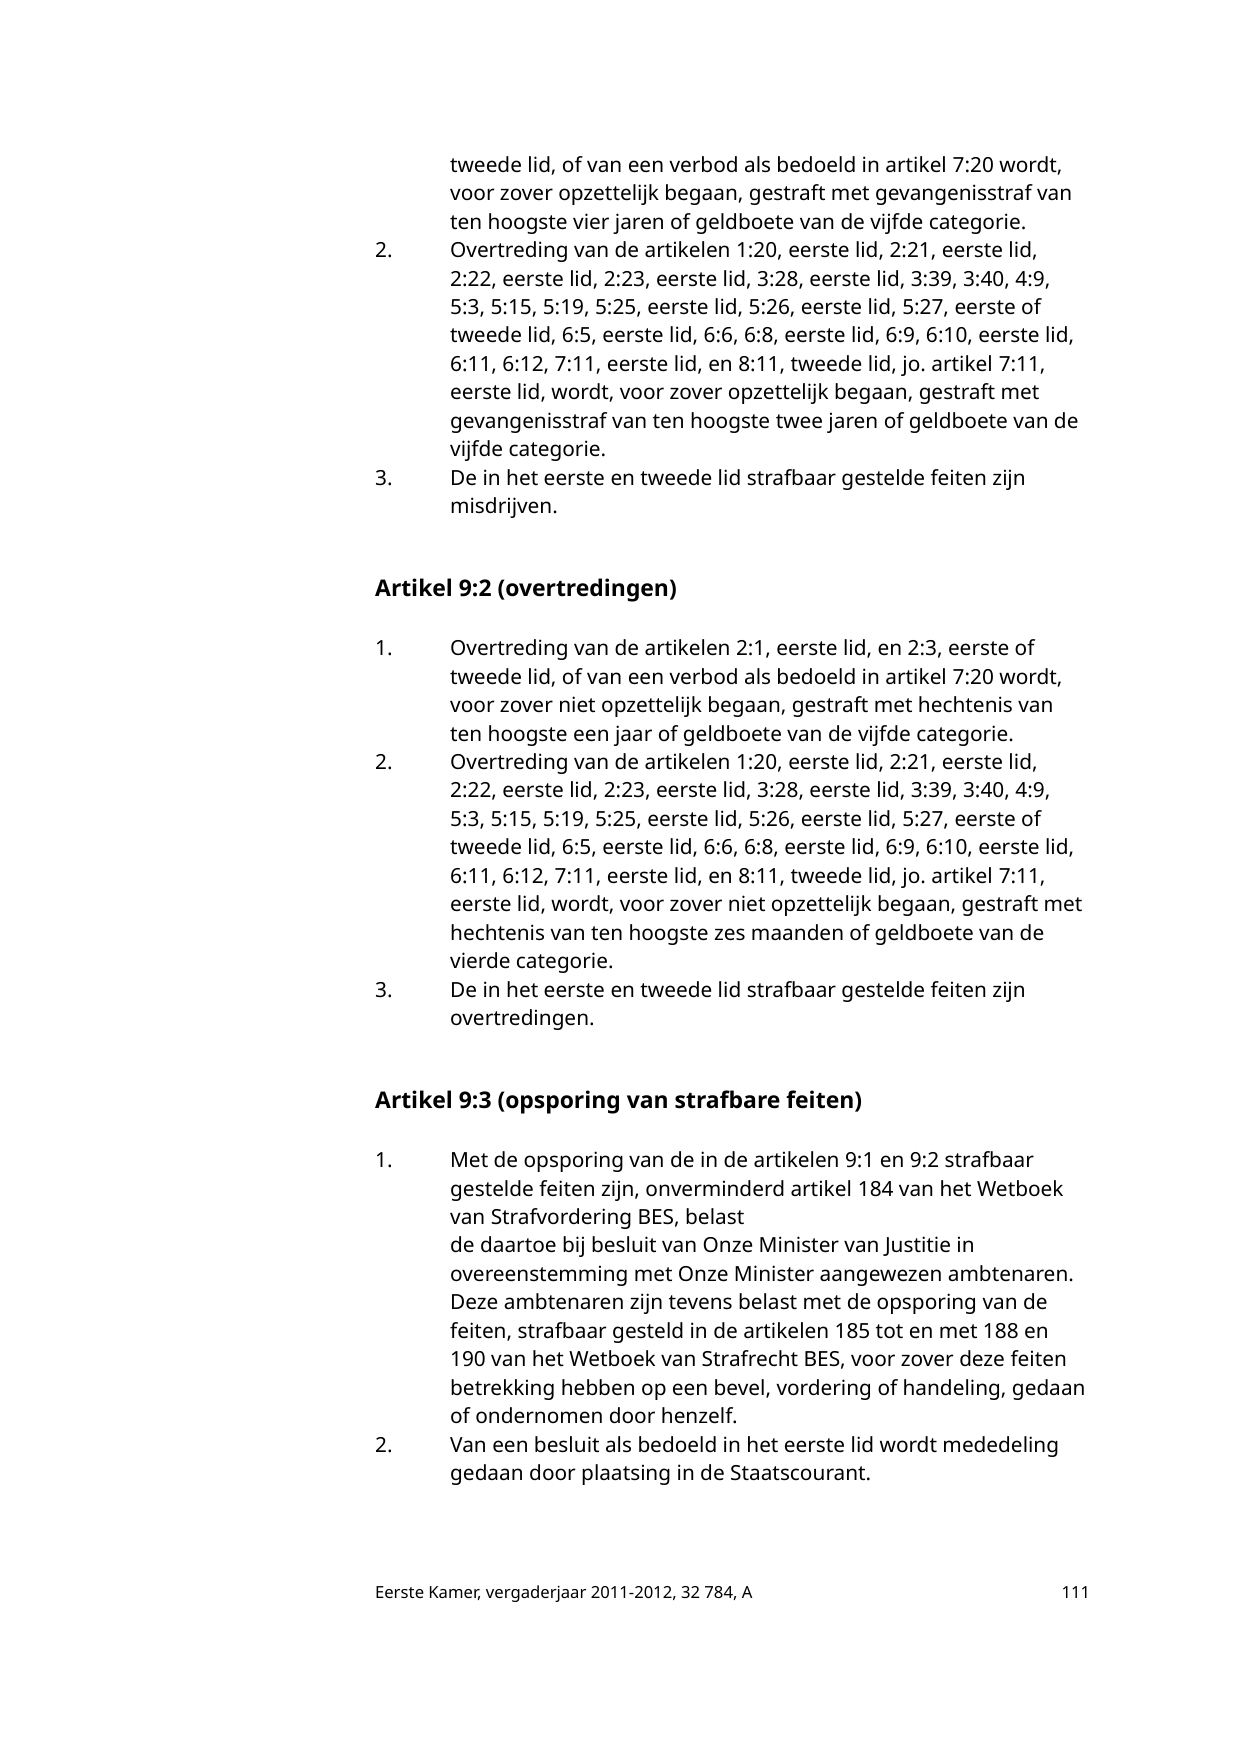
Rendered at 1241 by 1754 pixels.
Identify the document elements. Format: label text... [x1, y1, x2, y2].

list Overtreding van de artikelen 1:20, eerste lid, 2:21, eerste lid, 2:22, eerste lid, 2:23, eerste lid, 3:28, eerste lid, 3:39, 3:40, 4:9, 5:3, 5:15, 5:19, 5:25, eerste lid, 5:26, eerste lid, 5:27, eerste of tweede lid, 6:5, eerste lid, 6:6, 6:8, eerste lid, 6:9, 6:10, eerste lid, 6:11, 6:12, 7:11, eerste lid, en 8:11, tweede lid, jo. artikel 7:11, eerste lid, wordt, voor zover opzettelijk begaan, gestraft met gevangenisstraf van ten hoogste twee jaren of geldboete van de vijfde categorie. [375, 235, 1090, 463]
list De in het eerste en tweede lid strafbaar gestelde feiten zijn overtredingen. [375, 975, 1090, 1032]
subtitle Artikel 9:2 (overtredingen) [375, 572, 1090, 603]
list Van een besluit als bedoeld in het eerste lid wordt mededeling gedaan door plaatsing in de Staatscourant. [375, 1430, 1090, 1487]
list Overtreding van de artikelen 2:1, eerste lid, en 2:3, eerste of tweede lid, of van een verbod als bedoeld in artikel 7:20 wordt, voor zover niet opzettelijk begaan, gestraft met hechtenis van ten hoogste een jaar of geldboete van de vijfde categorie. [375, 633, 1090, 747]
list Overtreding van de artikelen 1:20, eerste lid, 2:21, eerste lid, 2:22, eerste lid, 2:23, eerste lid, 3:28, eerste lid, 3:39, 3:40, 4:9, 5:3, 5:15, 5:19, 5:25, eerste lid, 5:26, eerste lid, 5:27, eerste of tweede lid, 6:5, eerste lid, 6:6, 6:8, eerste lid, 6:9, 6:10, eerste lid, 6:11, 6:12, 7:11, eerste lid, en 8:11, tweede lid, jo. artikel 7:11, eerste lid, wordt, voor zover niet opzettelijk begaan, gestraft met hechtenis van ten hoogste zes maanden of geldboete van de vierde categorie. [375, 747, 1090, 975]
subtitle Artikel 9:3 (opsporing van strafbare feiten) [375, 1084, 1090, 1115]
list de daartoe bij besluit van Onze Minister van Justitie in overeenstemming met Onze Minister aangewezen ambtenaren. Deze ambtenaren zijn tevens belast met de opsporing van de feiten, strafbaar gesteld in de artikelen 185 tot en met 188 en 190 van het Wetboek van Strafrecht BES, voor zover deze feiten betrekking hebben op een bevel, vordering of handeling, gedaan of ondernomen door henzelf. [375, 1231, 1090, 1430]
list tweede lid, of van een verbod als bedoeld in artikel 7:20 wordt, voor zover opzettelijk begaan, gestraft met gevangenisstraf van ten hoogste vier jaren of geldboete van de vijfde categorie. [375, 150, 1090, 235]
list De in het eerste en tweede lid strafbaar gestelde feiten zijn misdrijven. [375, 463, 1090, 520]
list Met de opsporing van de in de artikelen 9:1 en 9:2 strafbaar gestelde feiten zijn, onverminderd artikel 184 van het Wetboek van Strafvordering BES, belast [375, 1145, 1090, 1231]
